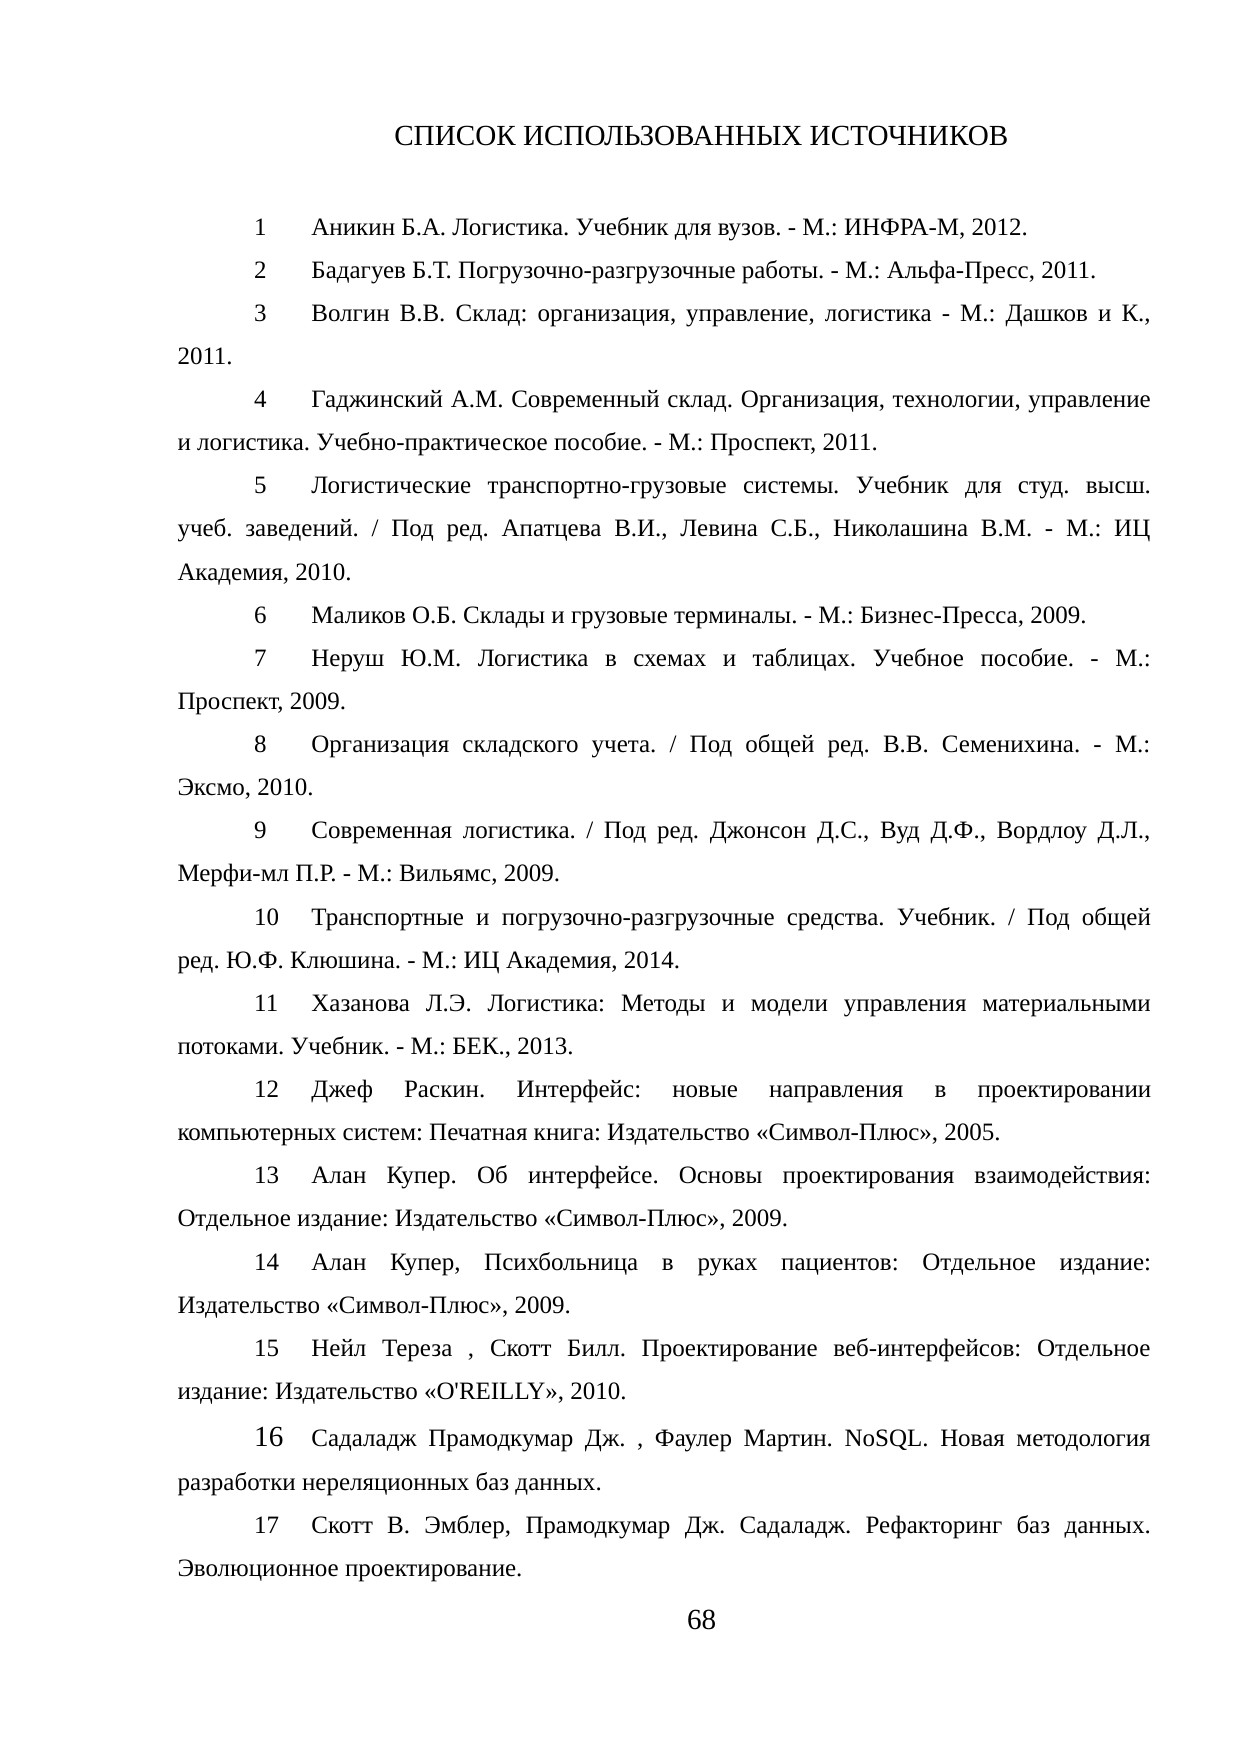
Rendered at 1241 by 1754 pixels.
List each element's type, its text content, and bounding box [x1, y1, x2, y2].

list Скотт В. Эмблер, Прамодкумар Дж. Садаладж. Рефакторинг баз данных. Эволюционное проектирование. [177, 1510, 1152, 1582]
list Организация складского учета. / Под общей ред. В.В. Семенихина. - М.: Эксмо, 2010. [177, 729, 1152, 801]
list Логистические транспортно-грузовые системы. Учебник для студ. высш. учеб. заведений. / Под ред. Апатцева В.И., Левина С.Б., Николашина В.М. - М.: ИЦ Академия, 2010. [177, 470, 1152, 585]
list Алан Купер, Психбольница в руках пациентов: Отдельное издание: Издательство «Символ-Плюс», 2009. [177, 1247, 1152, 1318]
list Транспортные и погрузочно-разгрузочные средства. Учебник. / Под общей ред. Ю.Ф. Клюшина. - М.: ИЦ Академия, 2014. [177, 902, 1152, 973]
list Неруш Ю.М. Логистика в схемах и таблицах. Учебное пособие. - М.: Проспект, 2009. [177, 643, 1152, 715]
list Бадагуев Б.Т. Погрузочно-разгрузочные работы. - М.: Альфа-Пресс, 2011. [177, 255, 1152, 283]
subtitle СПИСОК ИСПОЛЬЗОВАННЫХ ИСТОЧНИКОВ [177, 118, 1152, 152]
list Джеф Раскин. Интерфейс: новые направления в проектировании компьютерных систем: Печатная книга: Издательство «Символ-Плюс», 2005. [177, 1074, 1152, 1146]
list Хазанова Л.Э. Логистика: Методы и модели управления материальными потоками. Учебник. - М.: БЕК., 2013. [177, 988, 1152, 1060]
list Нейл Тереза , Скотт Билл. Проектирование веб-интерфейсов: Отдельное издание: Издательство «O'REILLY», 2010. [177, 1333, 1152, 1405]
list Садаладж Прамодкумар Дж. , Фаулер Мартин. NoSQL. Новая методология разработки нереляционных баз данных. [177, 1419, 1152, 1496]
list Гаджинский А.М. Современный склад. Организация, технологии, управление и логистика. Учебно-практическое пособие. - М.: Проспект, 2011. [177, 384, 1152, 456]
list Современная логистика. / Под ред. Джонсон Д.С., Вуд Д.Ф., Вордлоу Д.Л., Мерфи-мл П.Р. - М.: Вильямс, 2009. [177, 815, 1152, 887]
list Аникин Б.А. Логистика. Учебник для вузов. - М.: ИНФРА-М, 2012. [177, 212, 1152, 240]
list Волгин В.В. Склад: организация, управление, логистика - М.: Дашков и К., 2011. [177, 298, 1152, 370]
list Алан Купер. Об интерфейсе. Основы проектирования взаимодействия: Отдельное издание: Издательство «Символ-Плюс», 2009. [177, 1160, 1152, 1232]
list Маликов О.Б. Склады и грузовые терминалы. - М.: Бизнес-Пресса, 2009. [177, 600, 1152, 628]
